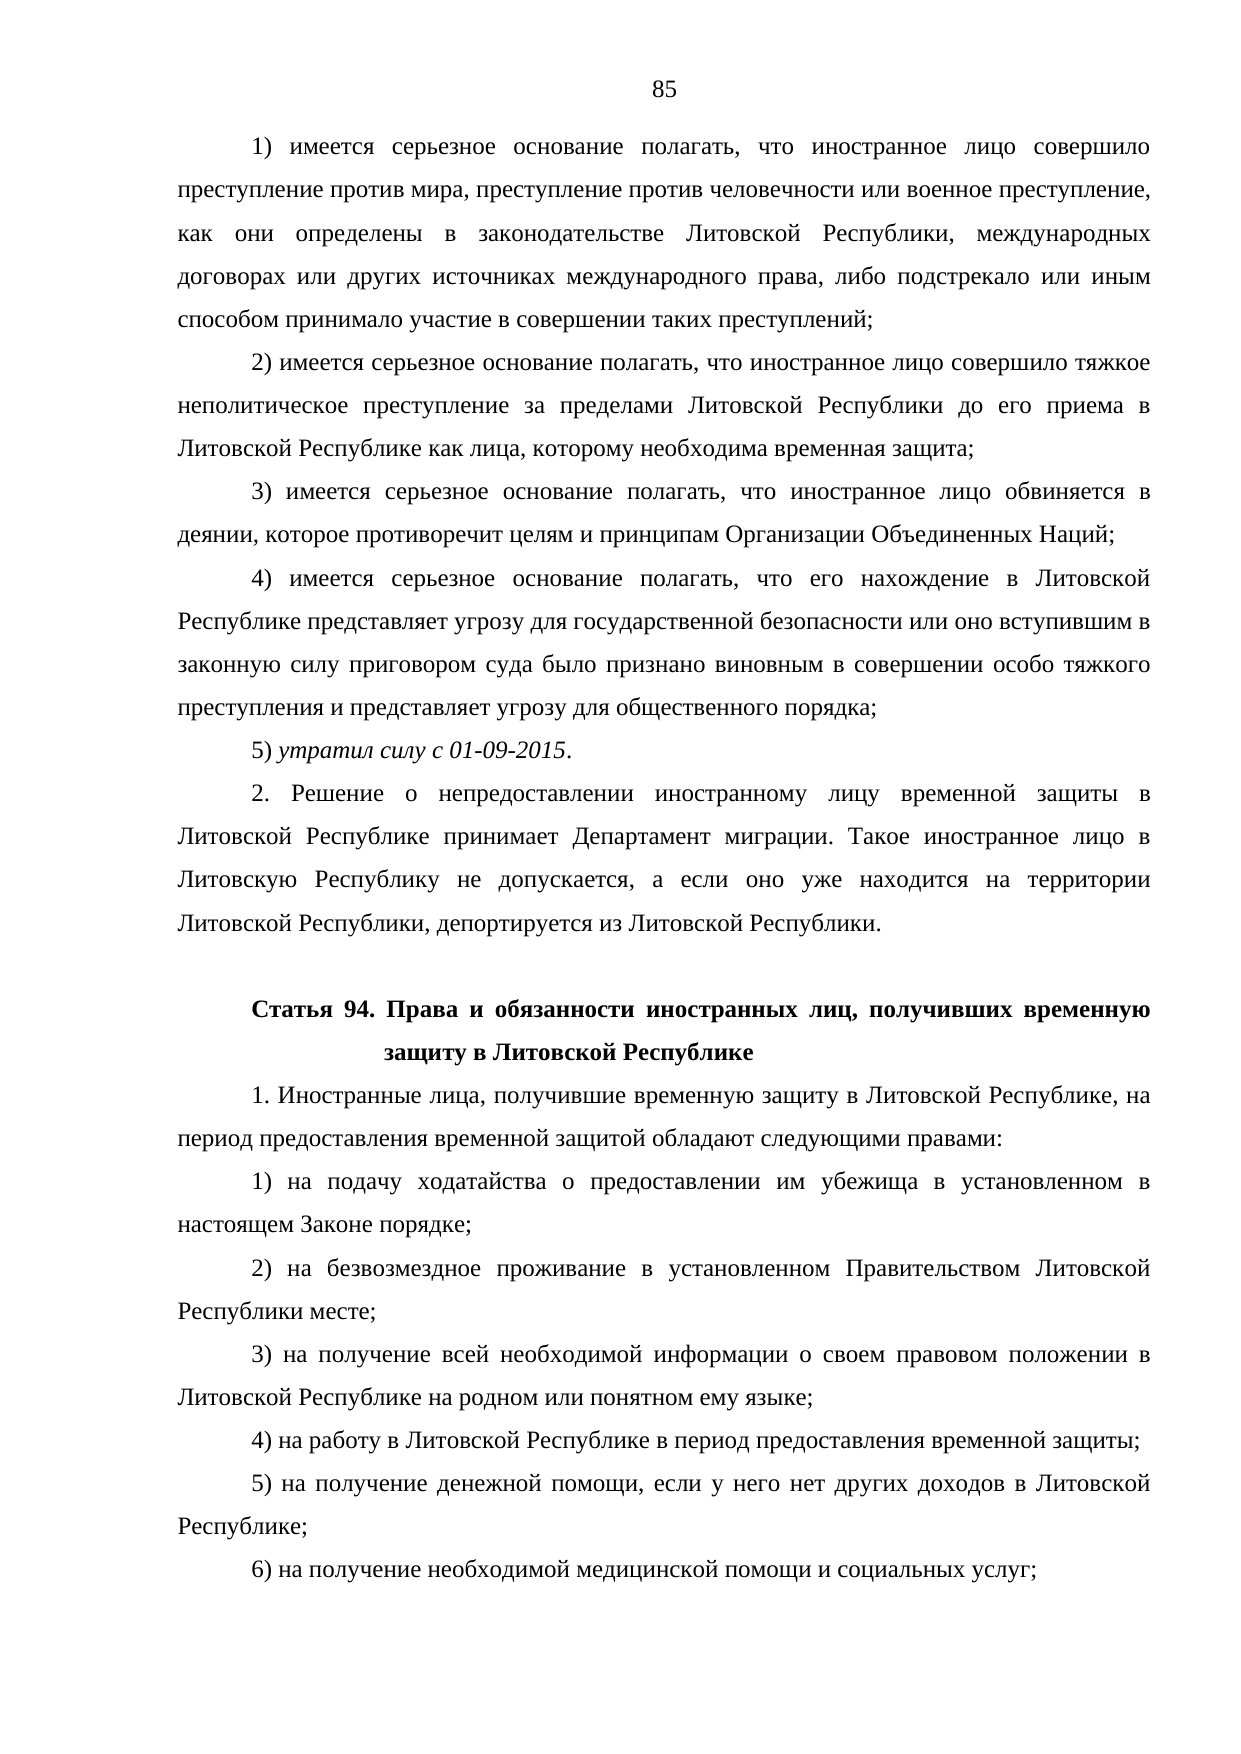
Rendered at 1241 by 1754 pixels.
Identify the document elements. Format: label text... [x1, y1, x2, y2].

text 3) на получение всей необходимой информации о своем правовом положении в Литовской Республике на родном или понятном ему языке; [177, 1339, 1152, 1411]
text 1. Иностранные лица, получившие временную защиту в Литовской Республике, на период предоставления временной защитой обладают следующими правами: [177, 1080, 1152, 1152]
text 5) утратил силу с 01-09-2015. [177, 735, 1152, 764]
text 1) на подачу ходатайства о предоставлении им убежища в установленном в настоящем Законе порядке; [177, 1166, 1152, 1238]
text 6) на получение необходимой медицинской помощи и социальных услуг; [177, 1554, 1152, 1583]
text 4) на работу в Литовской Республике в период предоставления временной защиты; [177, 1425, 1152, 1454]
text 2. Решение о непредоставлении иностранному лицу временной защиты в Литовской Республике принимает Департамент миграции. Такое иностранное лицо в Литовскую Республику не допускается, а если оно уже находится на территории Литовской Республики, депортируется из Литовской Республики. [177, 778, 1152, 936]
text 2) имеется серьезное основание полагать, что иностранное лицо совершило тяжкое неполитическое преступление за пределами Литовской Республики до его приема в Литовской Республике как лица, которому необходима временная защита; [177, 347, 1152, 462]
text 5) на получение денежной помощи, если у него нет других доходов в Литовской Республике; [177, 1468, 1152, 1540]
text Статья 94. Права и обязанности иностранных лиц, получивших временную защиту в Литовской Республике [251, 994, 1152, 1066]
text 3) имеется серьезное основание полагать, что иностранное лицо обвиняется в деянии, которое противоречит целям и принципам Организации Объединенных Наций; [177, 476, 1152, 548]
text 1) имеется серьезное основание полагать, что иностранное лицо совершило преступление против мира, преступление против человечности или военное преступление, как они определены в законодательстве Литовской Республики, международных договорах или других источниках международного права, либо подстрекало или иным способом принимало участие в совершении таких преступлений; [177, 131, 1152, 333]
text 2) на безвозмездное проживание в установленном Правительством Литовской Республики месте; [177, 1253, 1152, 1324]
text 4) имеется серьезное основание полагать, что его нахождение в Литовской Республике представляет угрозу для государственной безопасности или оно вступившим в законную силу приговором суда было признано виновным в совершении особо тяжкого преступления и представляет угрозу для общественного порядка; [177, 563, 1152, 721]
